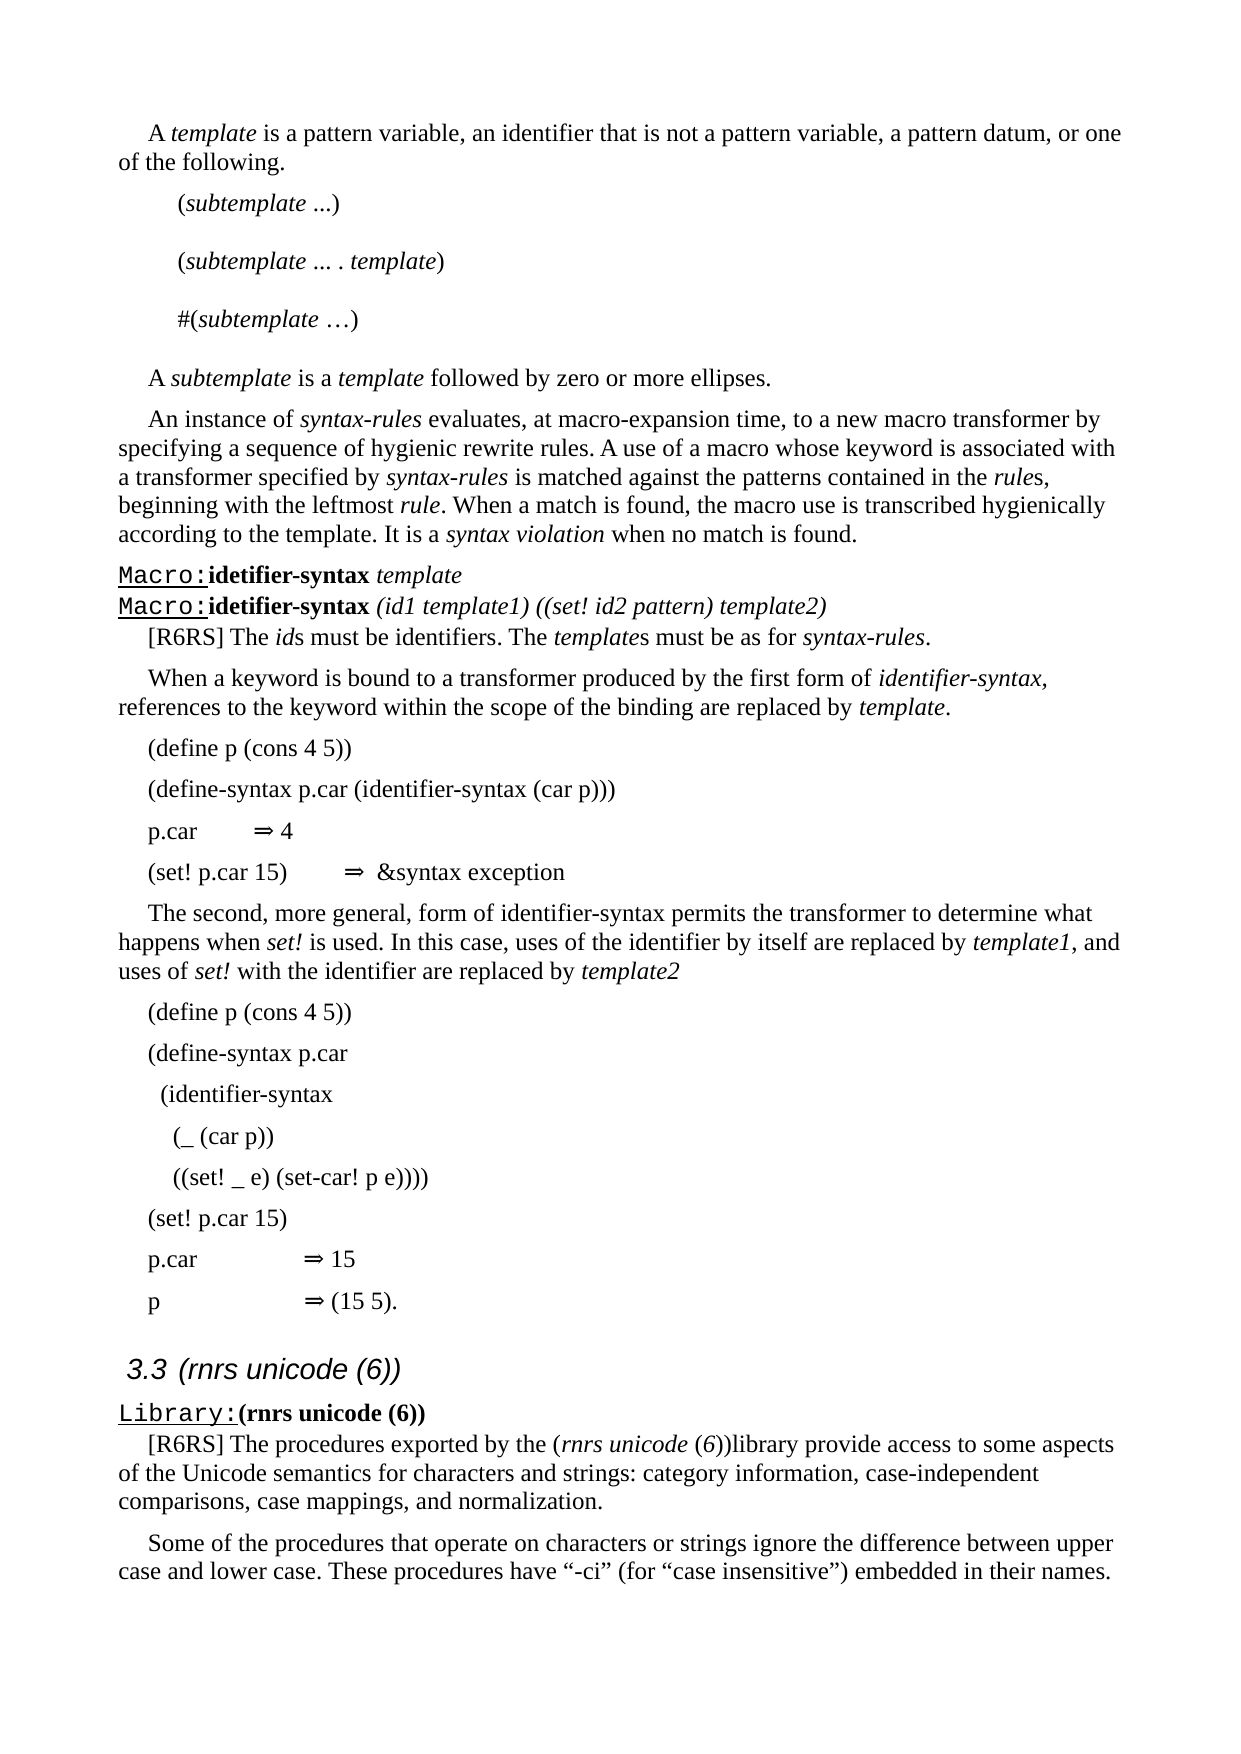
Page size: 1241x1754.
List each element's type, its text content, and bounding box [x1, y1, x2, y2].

text Library:(rnrs unicode (6)) [118, 1398, 1122, 1429]
text (set! p.car 15) ⇒ &syntax exception [118, 857, 1122, 886]
text Macro:idetifier-syntax (id1 template1) ((set! id2 pattern) template2) [118, 591, 1122, 622]
text The second, more general, form of identifier-syntax permits the transformer to determine what happens when set! is used. In this case, uses of the identifier by itself are replaced by template1, and uses of set! with the identifier are replaced by template2 [118, 898, 1122, 984]
text Macro:idetifier-syntax template [118, 560, 1122, 591]
text (define-syntax p.car [118, 1038, 1122, 1067]
text ((set! _ e) (set-car! p e)))) [118, 1162, 1122, 1191]
text [R6RS] The procedures exported by the (rnrs unicode (6))library provide access to some aspects of the Unicode semantics for characters and strings: category information, case-independent comparisons, case mappings, and normalization. [118, 1429, 1122, 1515]
text (subtemplate ...) [177, 188, 1063, 217]
text (_ (car p)) [118, 1121, 1122, 1149]
text When a keyword is bound to a transformer produced by the first form of identifier-syntax, references to the keyword within the scope of the binding are replaced by template. [118, 663, 1122, 721]
text p.car ⇒ 4 [118, 816, 1122, 844]
text #(subtemplate …) [177, 304, 1063, 333]
text (identifier-syntax [118, 1079, 1122, 1108]
text An instance of syntax-rules evaluates, at macro-expansion time, to a new macro transformer by specifying a sequence of hygienic rewrite rules. A use of a macro whose keyword is associated with a transformer specified by syntax-rules is matched against the patterns contained in the rules, beginning with the leftmost rule. When a match is found, the macro use is transcribed hygienically according to the template. It is a syntax violation when no match is found. [118, 404, 1122, 548]
text [R6RS] The ids must be identifiers. The templates must be as for syntax-rules. [118, 622, 1122, 651]
text A template is a pattern variable, an identifier that is not a pattern variable, a pattern datum, or one of the following. [118, 118, 1122, 176]
text p ⇒ (15 5). [118, 1286, 1122, 1314]
text A subtemplate is a template followed by zero or more ellipses. [118, 363, 1122, 392]
text Some of the procedures that operate on characters or strings ignore the difference between upper case and lower case. These procedures have “-ci” (for “case insensitive”) embedded in their names. [118, 1528, 1122, 1585]
text (set! p.car 15) [118, 1203, 1122, 1232]
text p.car ⇒ 15 [118, 1244, 1122, 1273]
text (define-syntax p.car (identifier-syntax (car p))) [118, 774, 1122, 803]
subtitle (rnrs unicode (6)) [118, 1352, 1122, 1386]
text (subtemplate ... . template) [177, 246, 1063, 275]
text (define p (cons 4 5)) [118, 997, 1122, 1026]
text (define p (cons 4 5)) [118, 733, 1122, 762]
